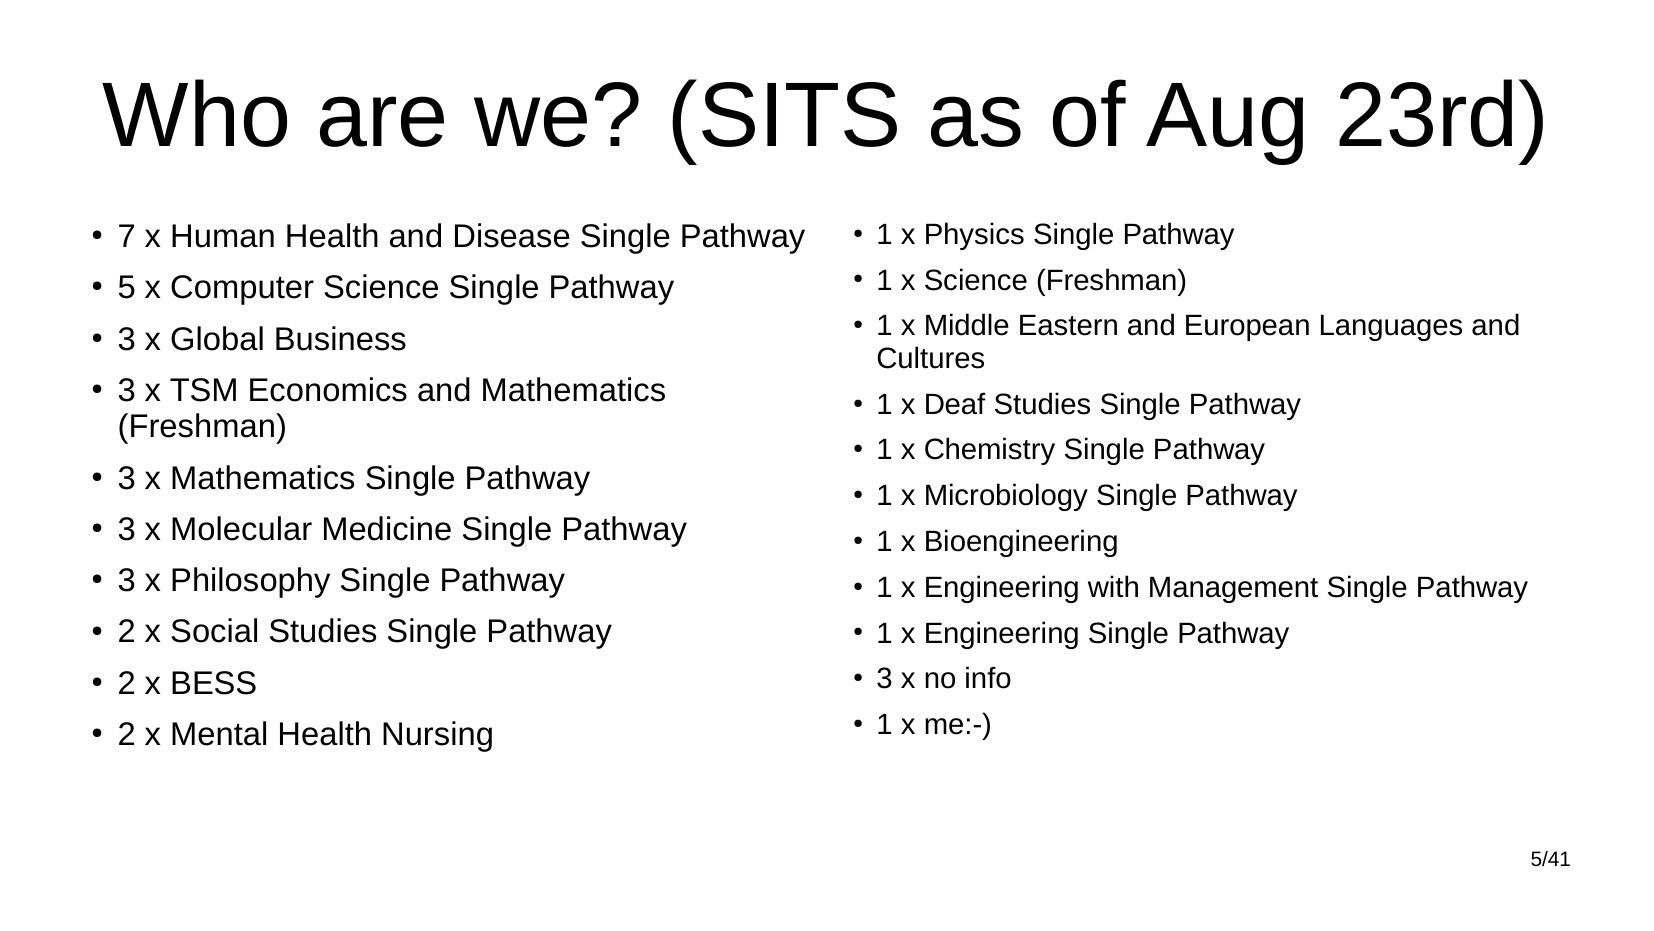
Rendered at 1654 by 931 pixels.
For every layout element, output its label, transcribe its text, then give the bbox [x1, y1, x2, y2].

title Who are we? (SITS as of Aug 23rd) [82, 37, 1571, 193]
list 1 x Physics Single Pathway 1 x Science (Freshman) 1 x Middle Eastern and European Languages and Cultures 1 x Deaf Studies Single Pathway 1 x Chemistry Single Pathway 1 x Microbiology Single Pathway 1 x Bioengineering 1 x Engineering with Management Single Pathway 1 x Engineering Single Pathway 3 x no info 1 x me:-) [845, 217, 1572, 758]
list 7 x Human Health and Disease Single Pathway 5 x Computer Science Single Pathway 3 x Global Business 3 x TSM Economics and Mathematics (Freshman) 3 x Mathematics Single Pathway 3 x Molecular Medicine Single Pathway 3 x Philosophy Single Pathway 2 x Social Studies Single Pathway 2 x BESS 2 x Mental Health Nursing [82, 217, 809, 758]
